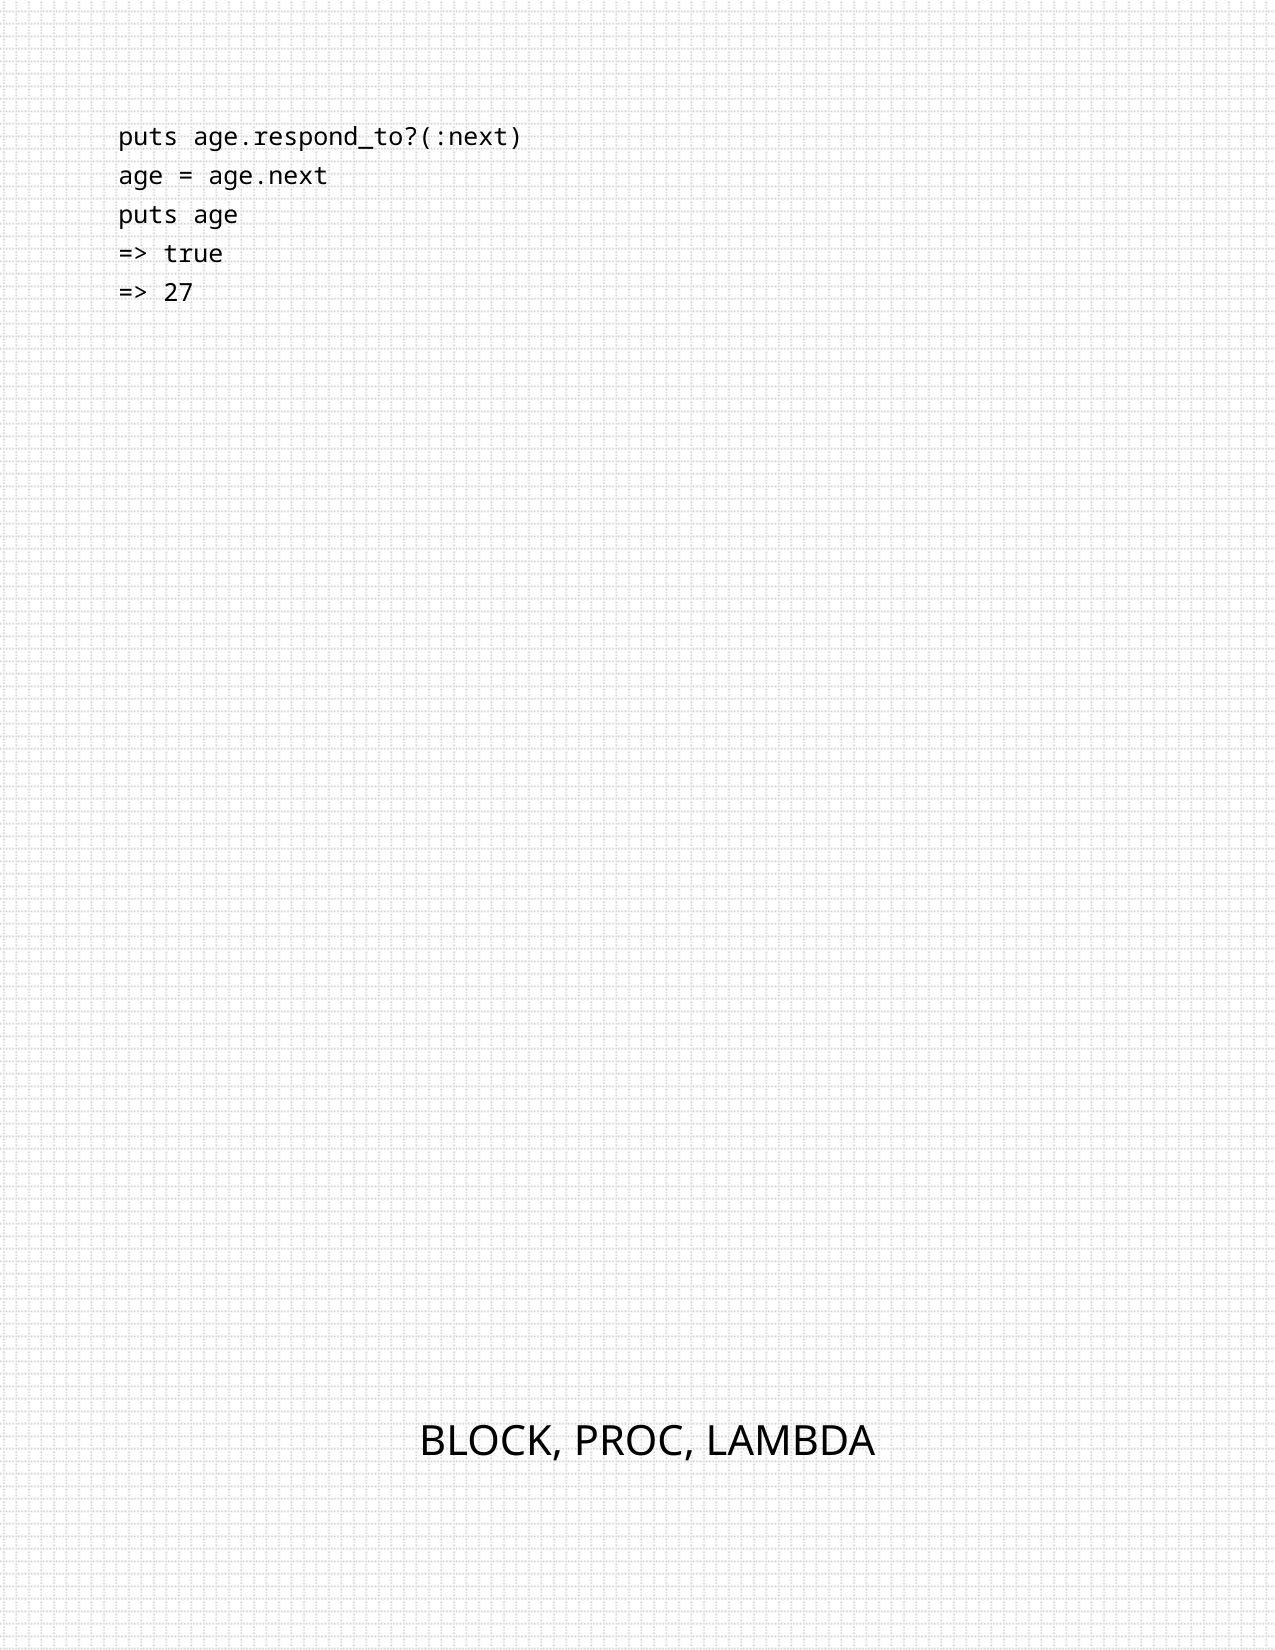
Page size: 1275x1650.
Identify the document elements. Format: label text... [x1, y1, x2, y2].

picture [0, 0, 1275, 1650]
text => 27 [118, 275, 1176, 309]
text puts age.respond_to?(:next) [118, 118, 1176, 152]
text BLOCK, PROC, LAMBDA [118, 1411, 1176, 1467]
text puts age [118, 196, 1176, 231]
text => true [118, 236, 1176, 270]
text age = age.next [118, 157, 1176, 191]
